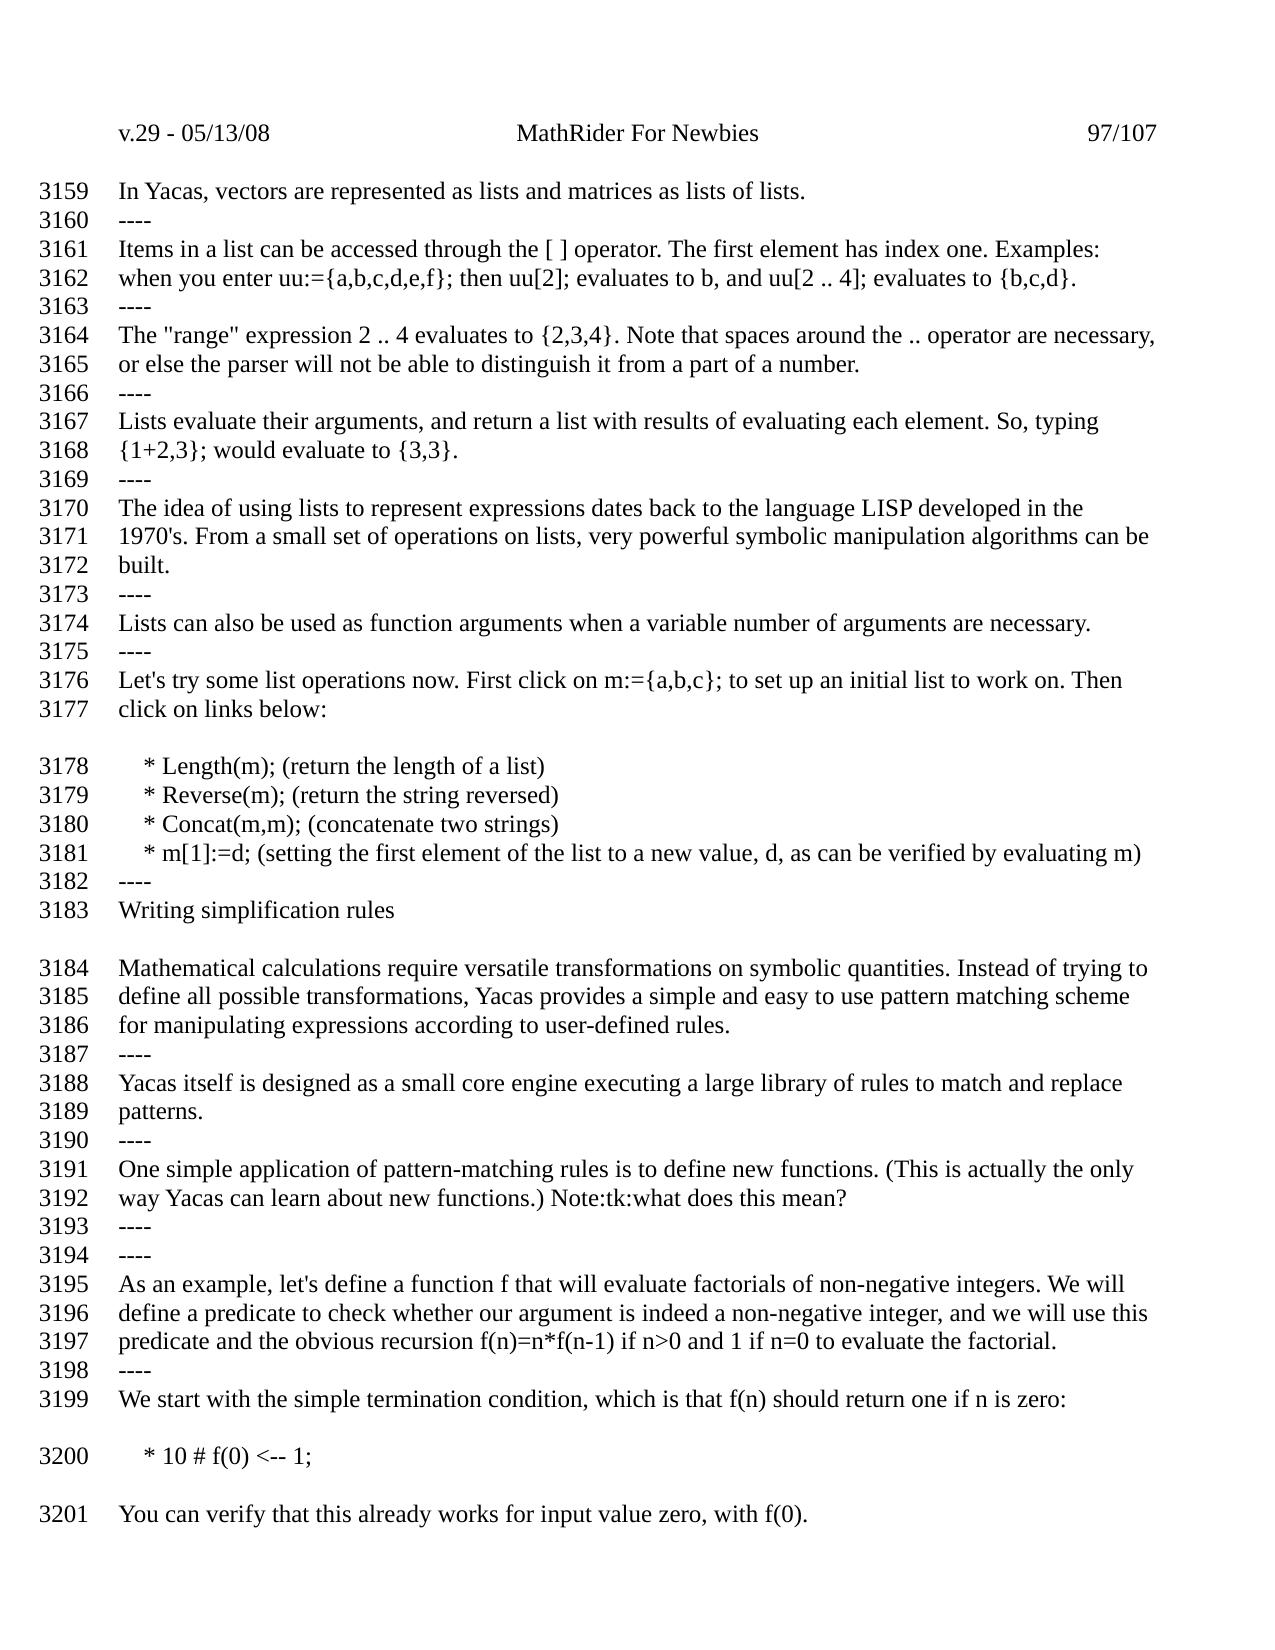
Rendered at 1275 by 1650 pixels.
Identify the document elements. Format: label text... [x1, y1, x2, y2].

text * Length(m); (return the length of a list) [118, 751, 1157, 780]
text * m[1]:=d; (setting the first element of the list to a new value, d, as can be verified by evaluating m) [118, 838, 1157, 866]
text * 10 # f(0) <-- 1; [118, 1441, 1157, 1470]
text * Reverse(m); (return the string reversed) [118, 780, 1157, 809]
text As an example, let's define a function f that will evaluate factorials of non-negative integers. We will define a predicate to check whether our argument is indeed a non-negative integer, and we will use this predicate and the obvious recursion f(n)=n*f(n-1) if n>0 and 1 if n=0 to evaluate the factorial. [118, 1269, 1157, 1355]
text We start with the simple termination condition, which is that f(n) should return one if n is zero: [118, 1384, 1157, 1413]
text ---- [118, 291, 1157, 320]
text The "range" expression 2 .. 4 evaluates to {2,3,4}. Note that spaces around the .. operator are necessary, or else the parser will not be able to distinguish it from a part of a number. [118, 320, 1157, 378]
text ---- [118, 636, 1157, 665]
text You can verify that this already works for input value zero, with f(0). [118, 1499, 1157, 1528]
text ---- [118, 205, 1157, 234]
text ---- [118, 1125, 1157, 1154]
text Mathematical calculations require versatile transformations on symbolic quantities. Instead of trying to define all possible transformations, Yacas provides a simple and easy to use pattern matching scheme for manipulating expressions according to user-defined rules. [118, 953, 1157, 1039]
text One simple application of pattern-matching rules is to define new functions. (This is actually the only way Yacas can learn about new functions.) Note:tk:what does this mean? [118, 1154, 1157, 1211]
text Yacas itself is designed as a small core engine executing a large library of rules to match and replace patterns. [118, 1068, 1157, 1125]
text Let's try some list operations now. First click on m:={a,b,c}; to set up an initial list to work on. Then click on links below: [118, 665, 1157, 723]
text ---- [118, 378, 1157, 406]
text ---- [118, 579, 1157, 608]
text * Concat(m,m); (concatenate two strings) [118, 809, 1157, 838]
text Lists can also be used as function arguments when a variable number of arguments are necessary. [118, 608, 1157, 636]
text ---- [118, 1240, 1157, 1269]
text ---- [118, 1211, 1157, 1240]
text Writing simplification rules [118, 895, 1157, 924]
text The idea of using lists to represent expressions dates back to the language LISP developed in the 1970's. From a small set of operations on lists, very powerful symbolic manipulation algorithms can be built. [118, 493, 1157, 579]
text In Yacas, vectors are represented as lists and matrices as lists of lists. [118, 176, 1157, 205]
text ---- [118, 866, 1157, 895]
text ---- [118, 464, 1157, 493]
text Items in a list can be accessed through the [ ] operator. The first element has index one. Examples: when you enter uu:={a,b,c,d,e,f}; then uu[2]; evaluates to b, and uu[2 .. 4]; evaluates to {b,c,d}. [118, 234, 1157, 291]
text ---- [118, 1039, 1157, 1068]
text ---- [118, 1355, 1157, 1384]
text Lists evaluate their arguments, and return a list with results of evaluating each element. So, typing {1+2,3}; would evaluate to {3,3}. [118, 406, 1157, 464]
